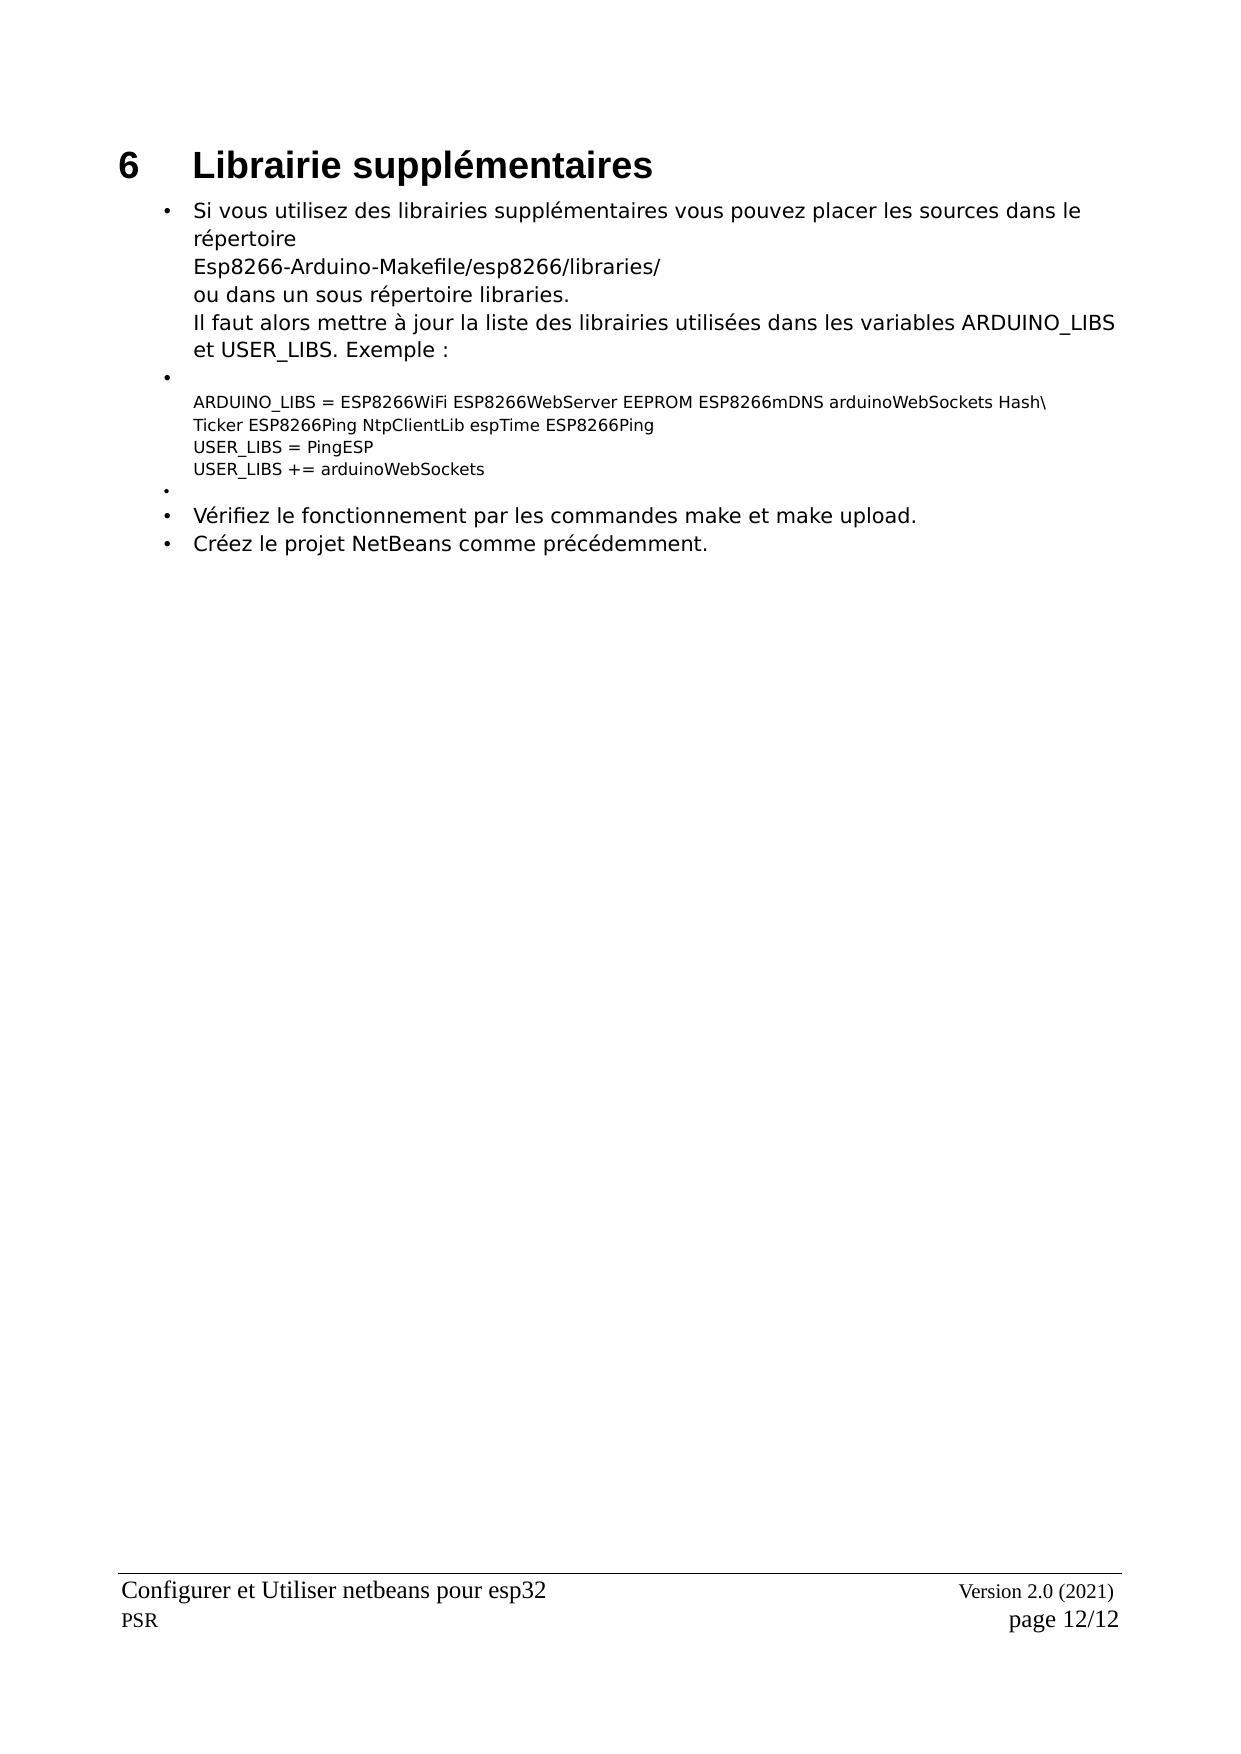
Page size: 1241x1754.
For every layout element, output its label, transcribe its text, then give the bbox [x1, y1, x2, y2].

subtitle Librairie supplémentaires [118, 143, 1122, 187]
list Créez le projet NetBeans comme précédemment. [164, 532, 1122, 556]
list ARDUINO_LIBS = ESP8266WiFi ESP8266WebServer EEPROM ESP8266mDNS arduinoWebSockets Hash\ Ticker ESP8266Ping NtpClientLib espTime ESP8266Ping USER_LIBS = PingESP USER_LIBS += arduinoWebSockets [164, 366, 1122, 479]
list Si vous utilisez des librairies supplémentaires vous pouvez placer les sources dans le répertoire Esp8266-Arduino-Makefile/esp8266/libraries/ ou dans un sous répertoire libraries. Il faut alors mettre à jour la liste des librairies utilisées dans les variables ARDUINO_LIBS et USER_LIBS. Exemple : [164, 199, 1122, 363]
list Vérifiez le fonctionnement par les commandes make et make upload. [164, 504, 1122, 528]
